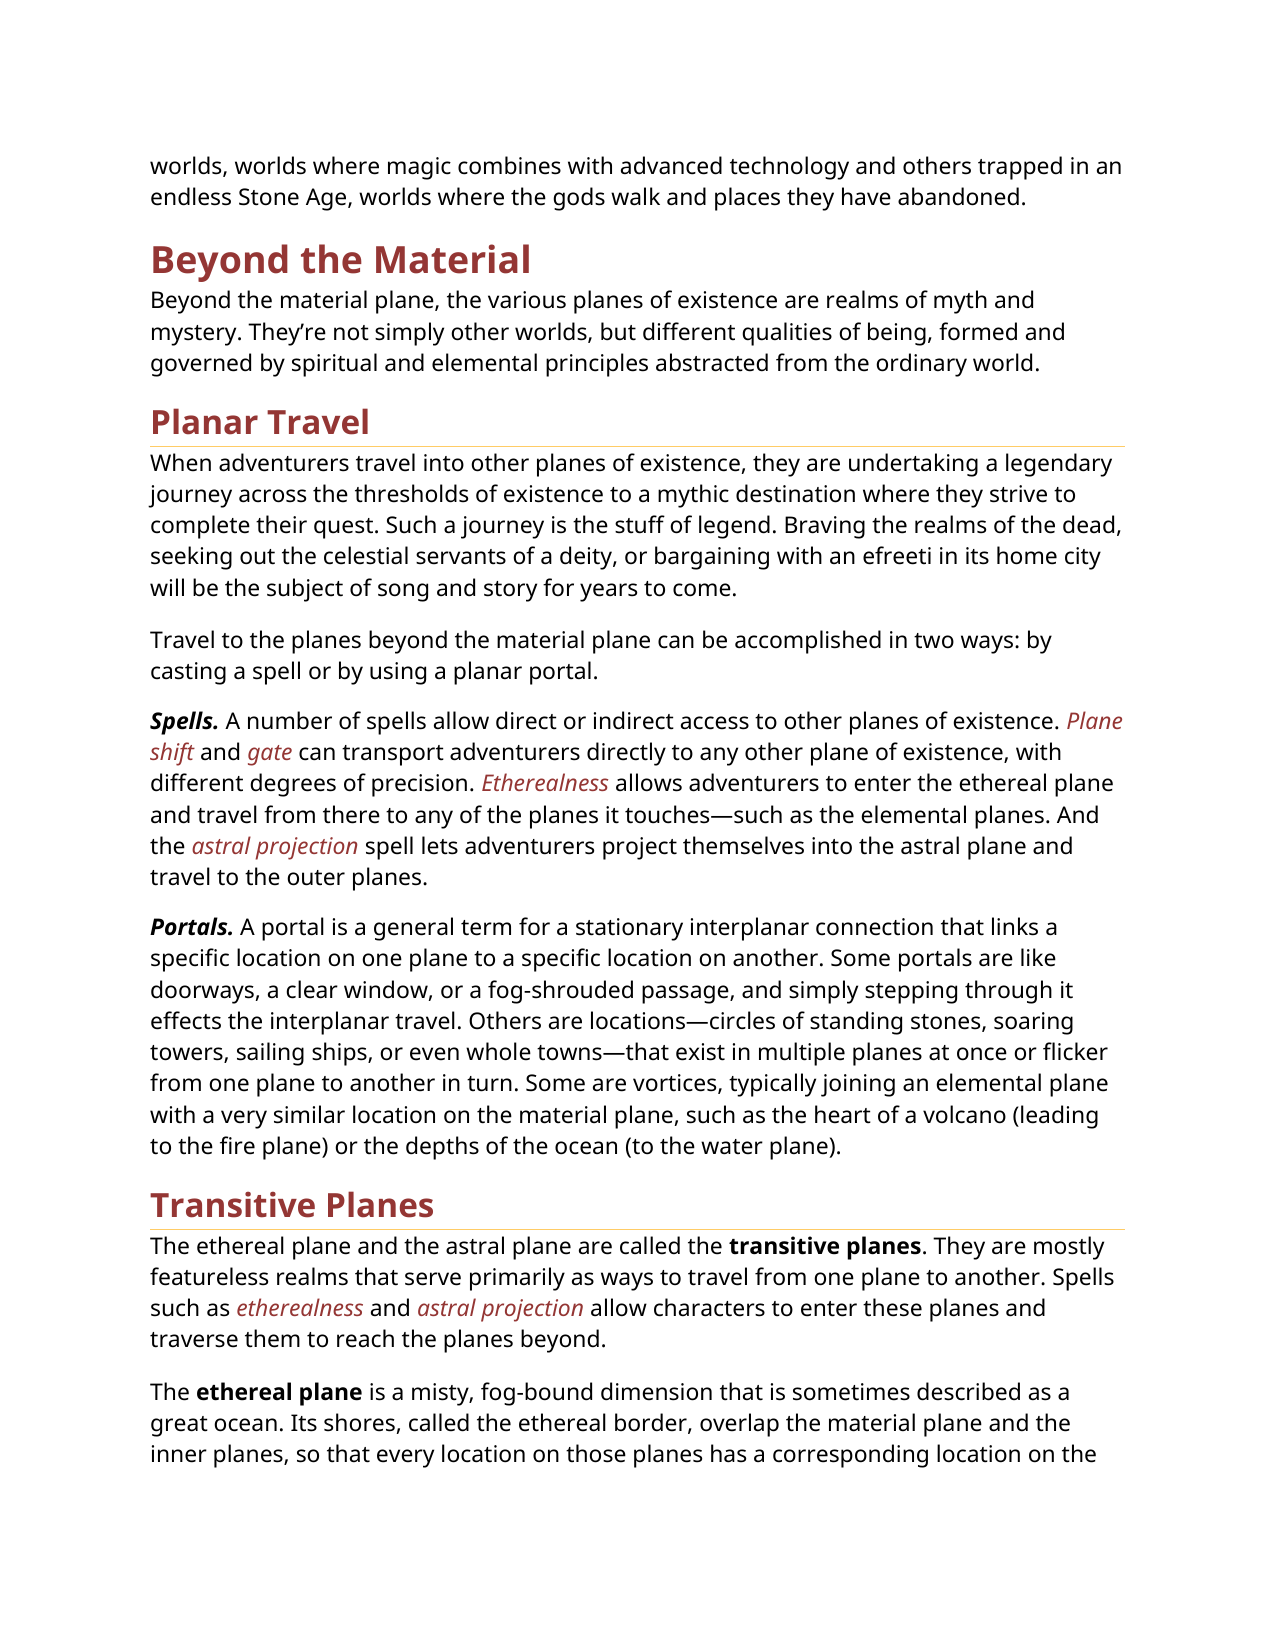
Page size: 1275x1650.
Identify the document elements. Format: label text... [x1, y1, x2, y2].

text The ethereal plane is a misty, fog-bound dimension that is sometimes described as a great ocean. Its shores, called the ethereal border, overlap the material plane and the inner planes, so that every location on those planes has a corresponding location on the [150, 1375, 1125, 1469]
text Travel to the planes beyond the material plane can be accomplished in two ways: by casting a spell or by using a planar portal. [150, 624, 1125, 686]
text worlds, worlds where magic combines with advanced technology and others trapped in an endless Stone Age, worlds where the gods walk and places they have abandoned. [150, 150, 1125, 212]
subtitle Transitive Planes [150, 1182, 1125, 1229]
text Portals. A portal is a general term for a stationary interplanar connection that links a specific location on one plane to a specific location on another. Some portals are like doorways, a clear window, or a fog-shrouded passage, and simply stepping through it effects the interplanar travel. Others are locations—circles of standing stones, soaring towers, sailing ships, or even whole towns—that exist in multiple planes at once or flicker from one plane to another in turn. Some are vortices, typically joining an elemental plane with a very similar location on the material plane, such as the heart of a volcano (leading to the fire plane) or the depths of the ocean (to the water plane). [150, 911, 1125, 1161]
text Spells. A number of spells allow direct or indirect access to other planes of existence. Plane shift and gate can transport adventurers directly to any other plane of existence, with different degrees of precision. Etherealness allows adventurers to enter the ethereal plane and travel from there to any of the planes it touches—such as the elemental planes. And the astral projection spell lets adventurers project themselves into the astral plane and travel to the outer planes. [150, 705, 1125, 892]
text When adventurers travel into other planes of existence, they are undertaking a legendary journey across the thresholds of existence to a mythic destination where they strive to complete their quest. Such a journey is the stuff of legend. Braving the realms of the dead, seeking out the celestial servants of a deity, or bargaining with an efreeti in its home city will be the subject of song and story for years to come. [150, 447, 1125, 603]
subtitle Beyond the Material [150, 233, 1125, 284]
text Beyond the material plane, the various planes of existence are realms of myth and mystery. They’re not simply other worlds, but different qualities of being, formed and governed by spiritual and elemental principles abstracted from the ordinary world. [150, 284, 1125, 378]
subtitle Planar Travel [150, 399, 1125, 446]
text The ethereal plane and the astral plane are called the transitive planes. They are mostly featureless realms that serve primarily as ways to travel from one plane to another. Spells such as etherealness and astral projection allow characters to enter these planes and traverse them to reach the planes beyond. [150, 1230, 1125, 1354]
